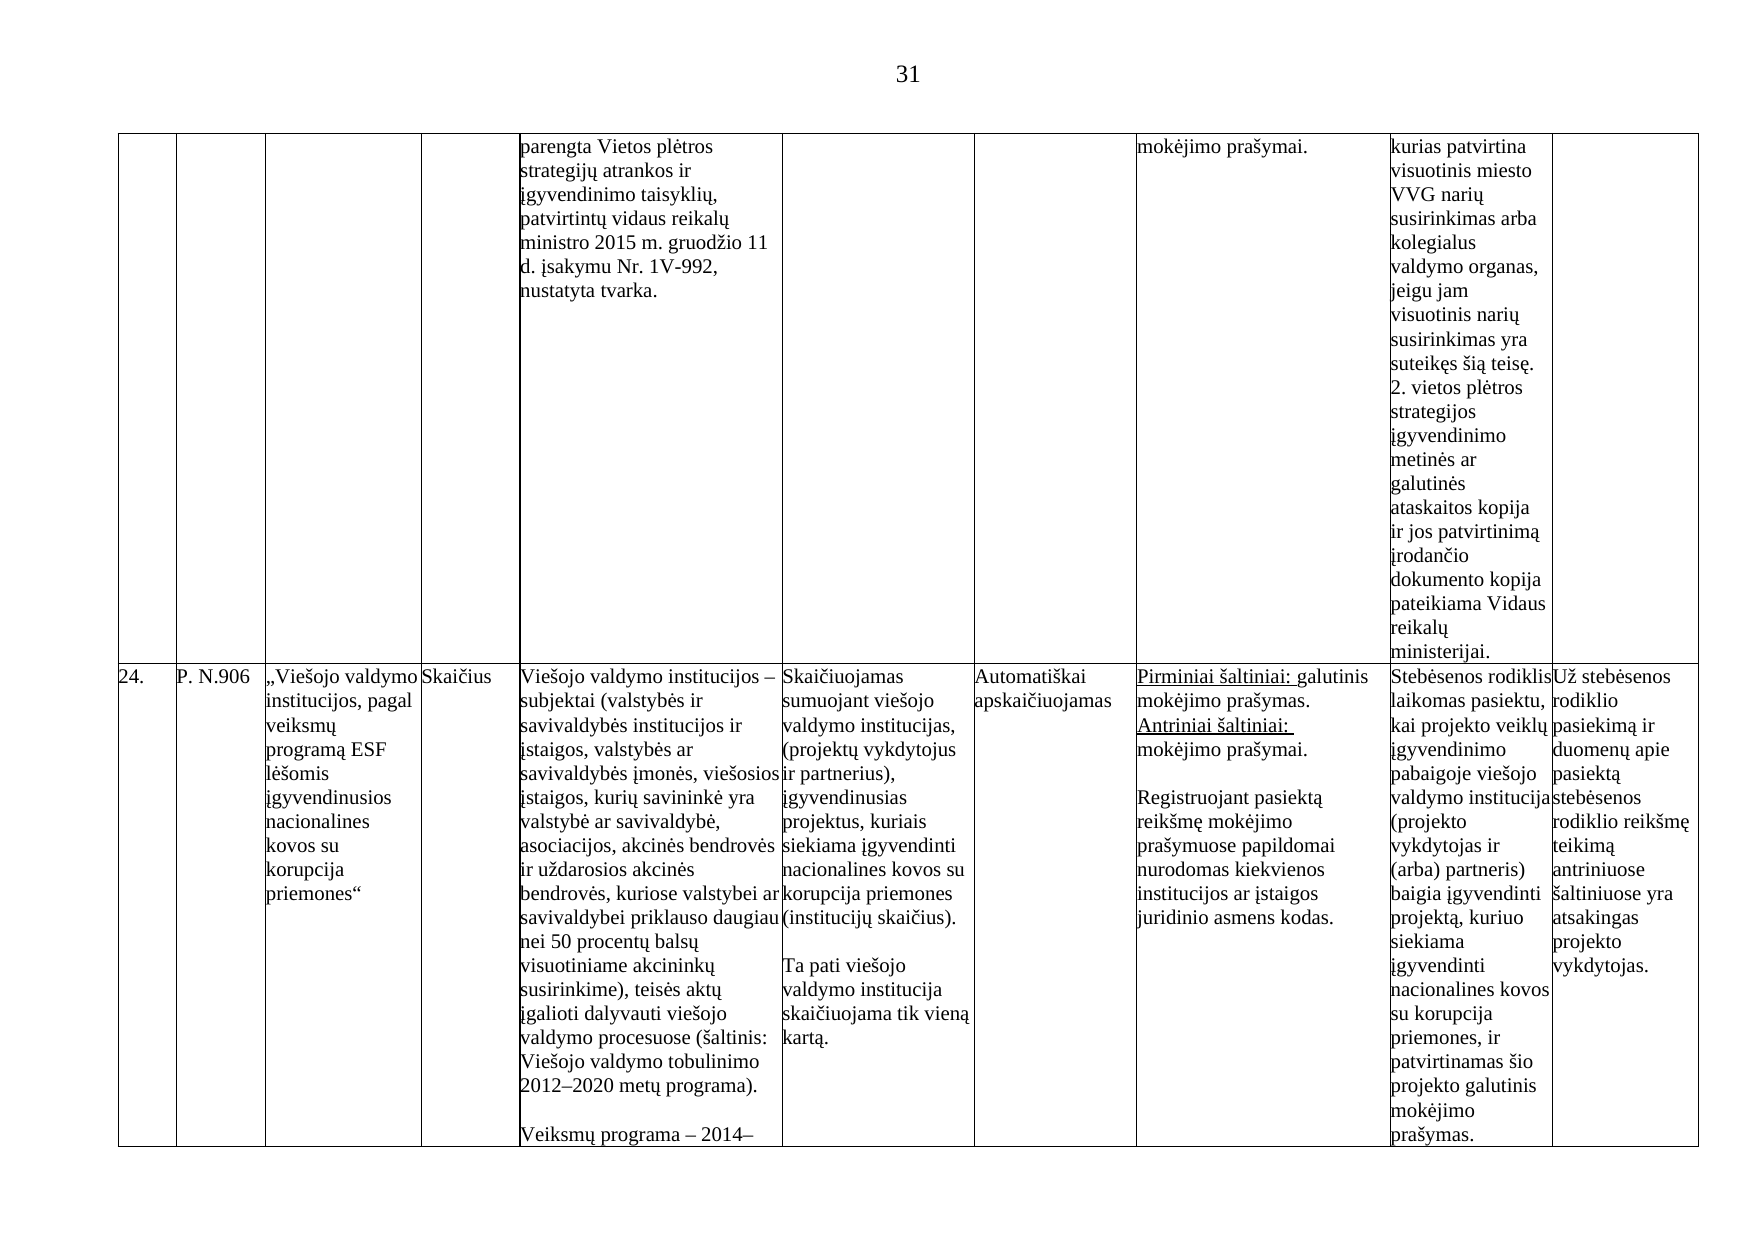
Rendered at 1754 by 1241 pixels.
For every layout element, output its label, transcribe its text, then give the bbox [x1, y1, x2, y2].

table_cell Skaičius [422, 664, 519, 1146]
table_cell Viešojo valdymo institucijos – subjektai (valstybės ir savivaldybės institucijos ir įstaigos, valstybės ar savivaldybės įmonės, viešosios įstaigos, kurių savininkė yra valstybė ar savivaldybė, asociacijos, akcinės bendrovės ir uždarosios akcinės bendrovės, kuriose valstybei ar savivaldybei priklauso daugiau nei 50 procentų balsų visuotiniame akcininkų susirinkime), teisės aktų įgalioti dalyvauti viešojo valdymo procesuose (šaltinis: Viešojo valdymo tobulinimo 2012–2020 metų programa). Veiksmų programa – 2014– [521, 664, 782, 1146]
table_cell [783, 134, 974, 663]
table_cell Už stebėsenos rodiklio pasiekimą ir duomenų apie pasiektą stebėsenos rodiklio reikšmę teikimą antriniuose šaltiniuose yra atsakingas projekto vykdytojas. [1553, 664, 1698, 1146]
table_cell Stebėsenos rodiklis laikomas pasiektu, kai projekto veiklų įgyvendinimo pabaigoje viešojo valdymo institucija (projekto vykdytojas ir (arba) partneris) baigia įgyvendinti projektą, kuriuo siekiama įgyvendinti nacionalines kovos su korupcija priemones, ir patvirtinamas šio projekto galutinis mokėjimo prašymas. [1391, 664, 1552, 1146]
table_cell Skaičiuojamas sumuojant viešojo valdymo institucijas, (projektų vykdytojus ir partnerius), įgyvendinusias projektus, kuriais siekiama įgyvendinti nacionalines kovos su korupcija priemones (institucijų skaičius). Ta pati viešojo valdymo institucija skaičiuojama tik vieną kartą. [783, 664, 974, 1146]
table_cell 24. [119, 664, 176, 1146]
table_cell [1553, 134, 1698, 663]
table_cell [119, 134, 176, 663]
table_cell [422, 134, 519, 663]
table_cell Pirminiai šaltiniai: galutinis mokėjimo prašymas. Antriniai šaltiniai: mokėjimo prašymai. Registruojant pasiektą reikšmę mokėjimo prašymuose papildomai nurodomas kiekvienos institucijos ar įstaigos juridinio asmens kodas. [1137, 664, 1390, 1146]
table_cell [177, 134, 265, 663]
table_cell parengta Vietos plėtros strategijų atrankos ir įgyvendinimo taisyklių, patvirtintų vidaus reikalų ministro 2015 m. gruodžio 11 d. įsakymu Nr. 1V-992, nustatyta tvarka. [521, 134, 782, 663]
table_cell [266, 134, 421, 663]
table_cell kurias patvirtina visuotinis miesto VVG narių susirinkimas arba kolegialus valdymo organas, jeigu jam visuotinis narių susirinkimas yra suteikęs šią teisę. 2. vietos plėtros strategijos įgyvendinimo metinės ar galutinės ataskaitos kopija ir jos patvirtinimą įrodančio dokumento kopija pateikiama Vidaus reikalų ministerijai. [1391, 134, 1552, 663]
table_cell „Viešojo valdymo institucijos, pagal veiksmų programą ESF lėšomis įgyvendinusios nacionalines kovos su korupcija priemones“ [266, 664, 421, 1146]
table_cell [975, 134, 1136, 663]
table_cell mokėjimo prašymai. [1137, 134, 1390, 663]
table_cell P. N.906 [177, 664, 265, 1146]
table_cell Automatiškai apskaičiuojamas [975, 664, 1136, 1146]
